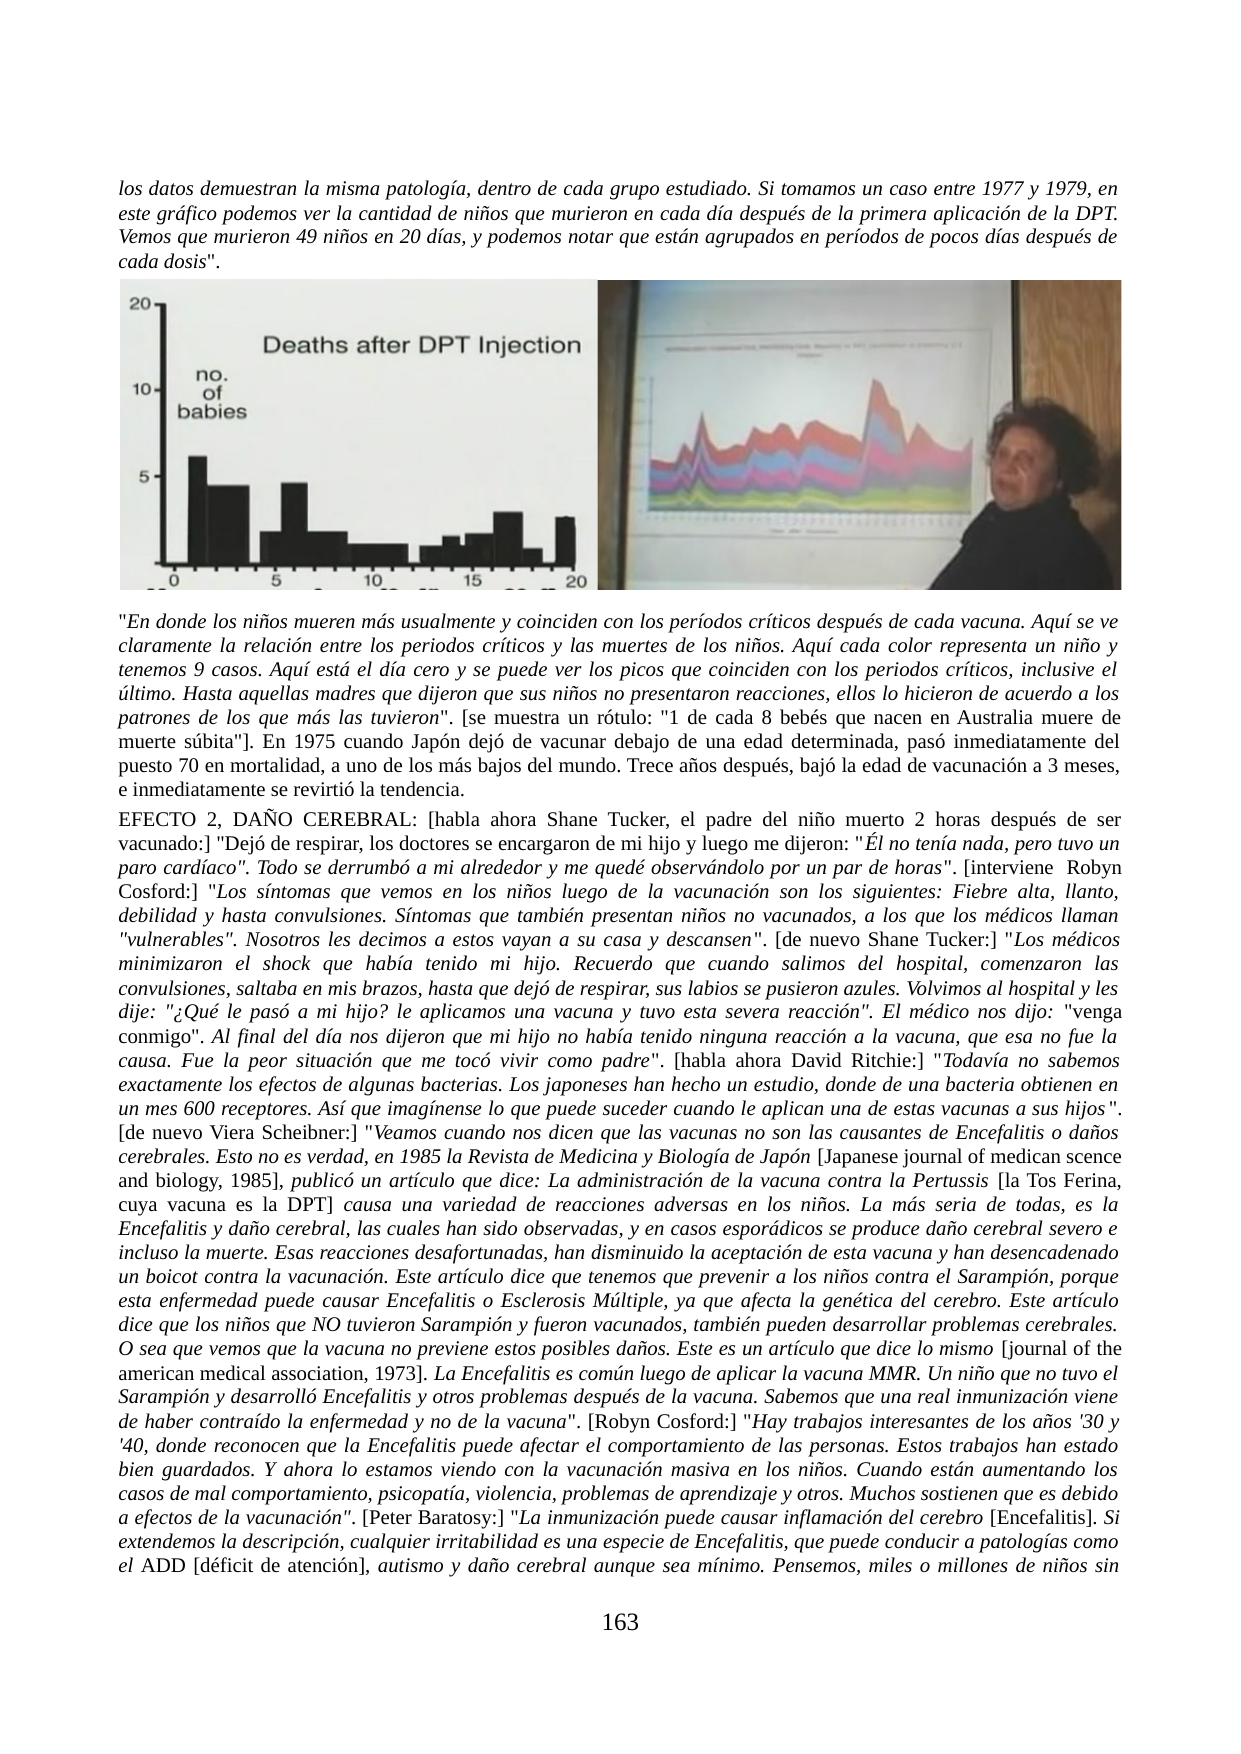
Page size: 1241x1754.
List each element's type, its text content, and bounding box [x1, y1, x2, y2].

picture [120, 279, 1122, 590]
text EFECTO 2, DAÑO CEREBRAL: [habla ahora Shane Tucker, el padre del niño muerto 2 horas después de ser vacunado:] "Dejó de respirar, los doctores se encargaron de mi hijo y luego me dijeron: "Él no tenía nada, pero tuvo un paro cardíaco". Todo se derrumbó a mi alrededor y me quedé observándolo por un par de horas". [interviene Robyn Cosford:] "Los síntomas que vemos en los niños luego de la vacunación son los siguientes: Fiebre alta, llanto, debilidad y hasta convulsiones. Síntomas que también presentan niños no vacunados, a los que los médicos llaman "vulnerables". Nosotros les decimos a estos vayan a su casa y descansen". [de nuevo Shane Tucker:] "Los médicos minimizaron el shock que había tenido mi hijo. Recuerdo que cuando salimos del hospital, comenzaron las convulsiones, saltaba en mis brazos, hasta que dejó de respirar, sus labios se pusieron azules. Volvimos al hospital y les dije: "¿Qué le pasó a mi hijo? le aplicamos una vacuna y tuvo esta severa reacción". El médico nos dijo: "venga conmigo". Al final del día nos dijeron que mi hijo no había tenido ninguna reacción a la vacuna, que esa no fue la causa. Fue la peor situación que me tocó vivir como padre". [habla ahora David Ritchie:] "Todavía no sabemos exactamente los efectos de algunas bacterias. Los japoneses han hecho un estudio, donde de una bacteria obtienen en un mes 600 receptores. Así que imagínense lo que puede suceder cuando le aplican una de estas vacunas a sus hijos". [de nuevo Viera Scheibner:] "Veamos cuando nos dicen que las vacunas no son las causantes de Encefalitis o daños cerebrales. Esto no es verdad, en 1985 la Revista de Medicina y Biología de Japón [Japanese journal of medican scence and biology, 1985], publicó un artículo que dice: La administración de la vacuna contra la Pertussis [la Tos Ferina, cuya vacuna es la DPT] causa una variedad de reacciones adversas en los niños. La más seria de todas, es la Encefalitis y daño cerebral, las cuales han sido observadas, y en casos esporádicos se produce daño cerebral severo e incluso la muerte. Esas reacciones desafortunadas, han disminuido la aceptación de esta vacuna y han desencadenado un boicot contra la vacunación. Este artículo dice que tenemos que prevenir a los niños contra el Sarampión, porque esta enfermedad puede causar Encefalitis o Esclerosis Múltiple, ya que afecta la genética del cerebro. Este artículo dice que los niños que NO tuvieron Sarampión y fueron vacunados, también pueden desarrollar problemas cerebrales. O sea que vemos que la vacuna no previene estos posibles daños. Este es un artículo que dice lo mismo [journal of the american medical association, 1973]. La Encefalitis es común luego de aplicar la vacuna MMR. Un niño que no tuvo el Sarampión y desarrolló Encefalitis y otros problemas después de la vacuna. Sabemos que una real inmunización viene de haber contraído la enfermedad y no de la vacuna". [Robyn Cosford:] "Hay trabajos interesantes de los años '30 y '40, donde reconocen que la Encefalitis puede afectar el comportamiento de las personas. Estos trabajos han estado bien guardados. Y ahora lo estamos viendo con la vacunación masiva en los niños. Cuando están aumentando los casos de mal comportamiento, psicopatía, violencia, problemas de aprendizaje y otros. Muchos sostienen que es debido a efectos de la vacunación". [Peter Baratosy:] "La inmunización puede causar inflamación del cerebro [Encefalitis]. Si extendemos la descripción, cualquier irritabilidad es una especie de Encefalitis, que puede conducir a patologías como el ADD [déficit de atención], autismo y daño cerebral aunque sea mínimo. Pensemos, miles o millones de niños sin [118, 807, 1122, 1577]
text los datos demuestran la misma patología, dentro de cada grupo estudiado. Si tomamos un caso entre 1977 y 1979, en este gráfico podemos ver la cantidad de niños que murieron en cada día después de la primera aplicación de la DPT. Vemos que murieron 49 niños en 20 días, y podemos notar que están agrupados en períodos de pocos días después de cada dosis". [118, 176, 1122, 273]
text "En donde los niños mueren más usualmente y coinciden con los períodos críticos después de cada vacuna. Aquí se ve claramente la relación entre los periodos críticos y las muertes de los niños. Aquí cada color representa un niño y tenemos 9 casos. Aquí está el día cero y se puede ver los picos que coinciden con los periodos críticos, inclusive el último. Hasta aquellas madres que dijeron que sus niños no presentaron reacciones, ellos lo hicieron de acuerdo a los patrones de los que más las tuvieron". [se muestra un rótulo: "1 de cada 8 bebés que nacen en Australia muere de muerte súbita"]. En 1975 cuando Japón dejó de vacunar debajo de una edad determinada, pasó inmediatamente del puesto 70 en mortalidad, a uno de los más bajos del mundo. Trece años después, bajó la edad de vacunación a 3 meses, e inmediatamente se revirtió la tendencia. [118, 608, 1122, 801]
